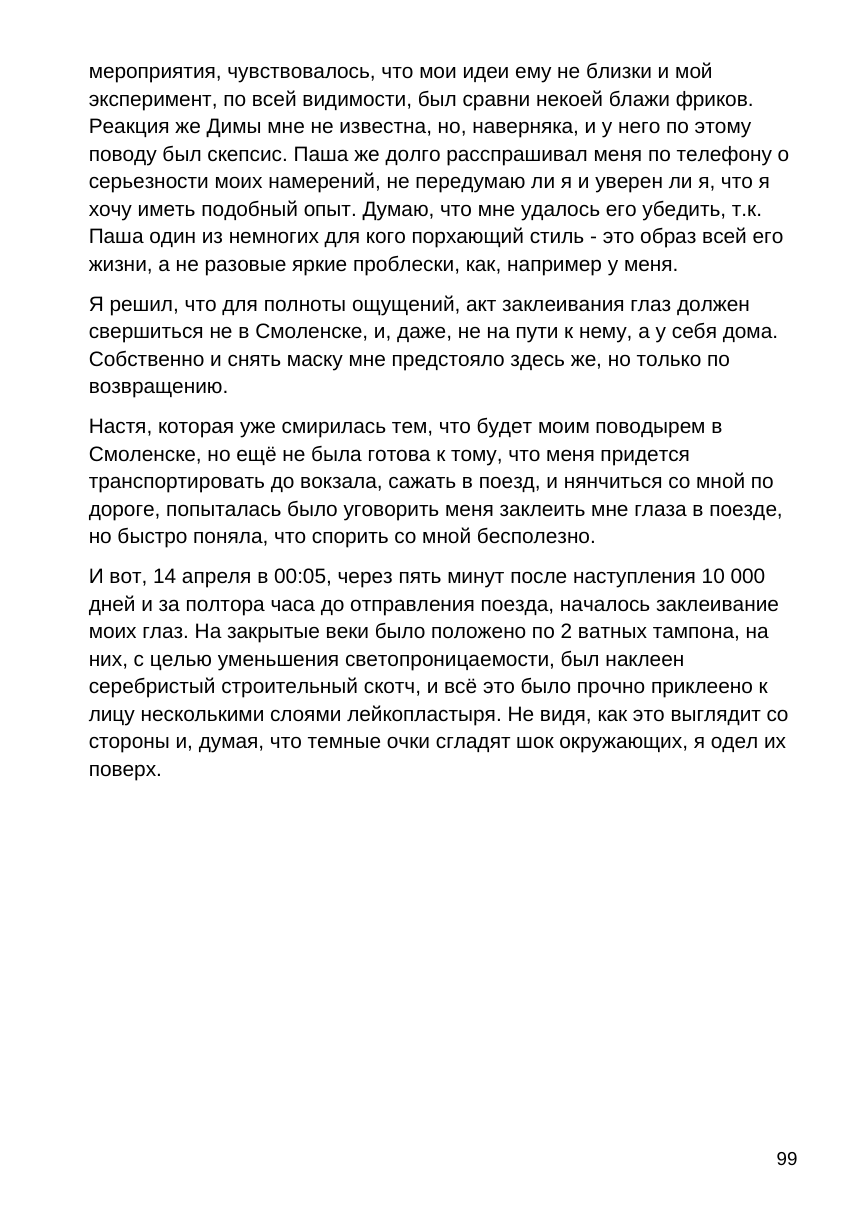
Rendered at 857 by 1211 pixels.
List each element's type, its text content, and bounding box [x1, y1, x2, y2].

text И вот, 14 апреля в 00:05, через пять минут после наступления 10 000 дней и за полтора часа до отправления поезда, началось заклеивание моих глаз. На закрытые веки было положено по 2 ватных тампона, на них, с целью уменьшения светопроницаемости, был наклеен серебристый строительный скотч, и всё это было прочно приклеено к лицу несколькими слоями лейкопластыря. Не видя, как это выглядит со стороны и, думая, что темные очки сгладят шок окружающих, я одел их поверх. [88, 564, 797, 781]
text Настя, которая уже смирилась тем, что будет моим поводырем в Смоленске, но ещё не была готова к тому, что меня придется транспортировать до вокзала, сажать в поезд, и нянчиться со мной по дороге, попыталась было уговорить меня заклеить мне глаза в поезде, но быстро поняла, что спорить со мной бесполезно. [88, 414, 797, 548]
text Я решил, что для полноты ощущений, акт заклеивания глаз должен свершиться не в Смоленске, и, даже, не на пути к нему, а у себя дома. Собственно и снять маску мне предстояло здесь же, но только по возвращению. [88, 292, 797, 398]
text мероприятия, чувствовалось, что мои идеи ему не близки и мой эксперимент, по всей видимости, был сравни некоей блажи фриков. Реакция же Димы мне не известна, но, наверняка, и у него по этому поводу был скепсис. Паша же долго расспрашивал меня по телефону о серьезности моих намерений, не передумаю ли я и уверен ли я, что я хочу иметь подобный опыт. Думаю, что мне удалось его убедить, т.к. Паша один из немногих для кого порхающий стиль - это образ всей его жизни, а не разовые яркие проблески, как, например у меня. [88, 59, 797, 276]
